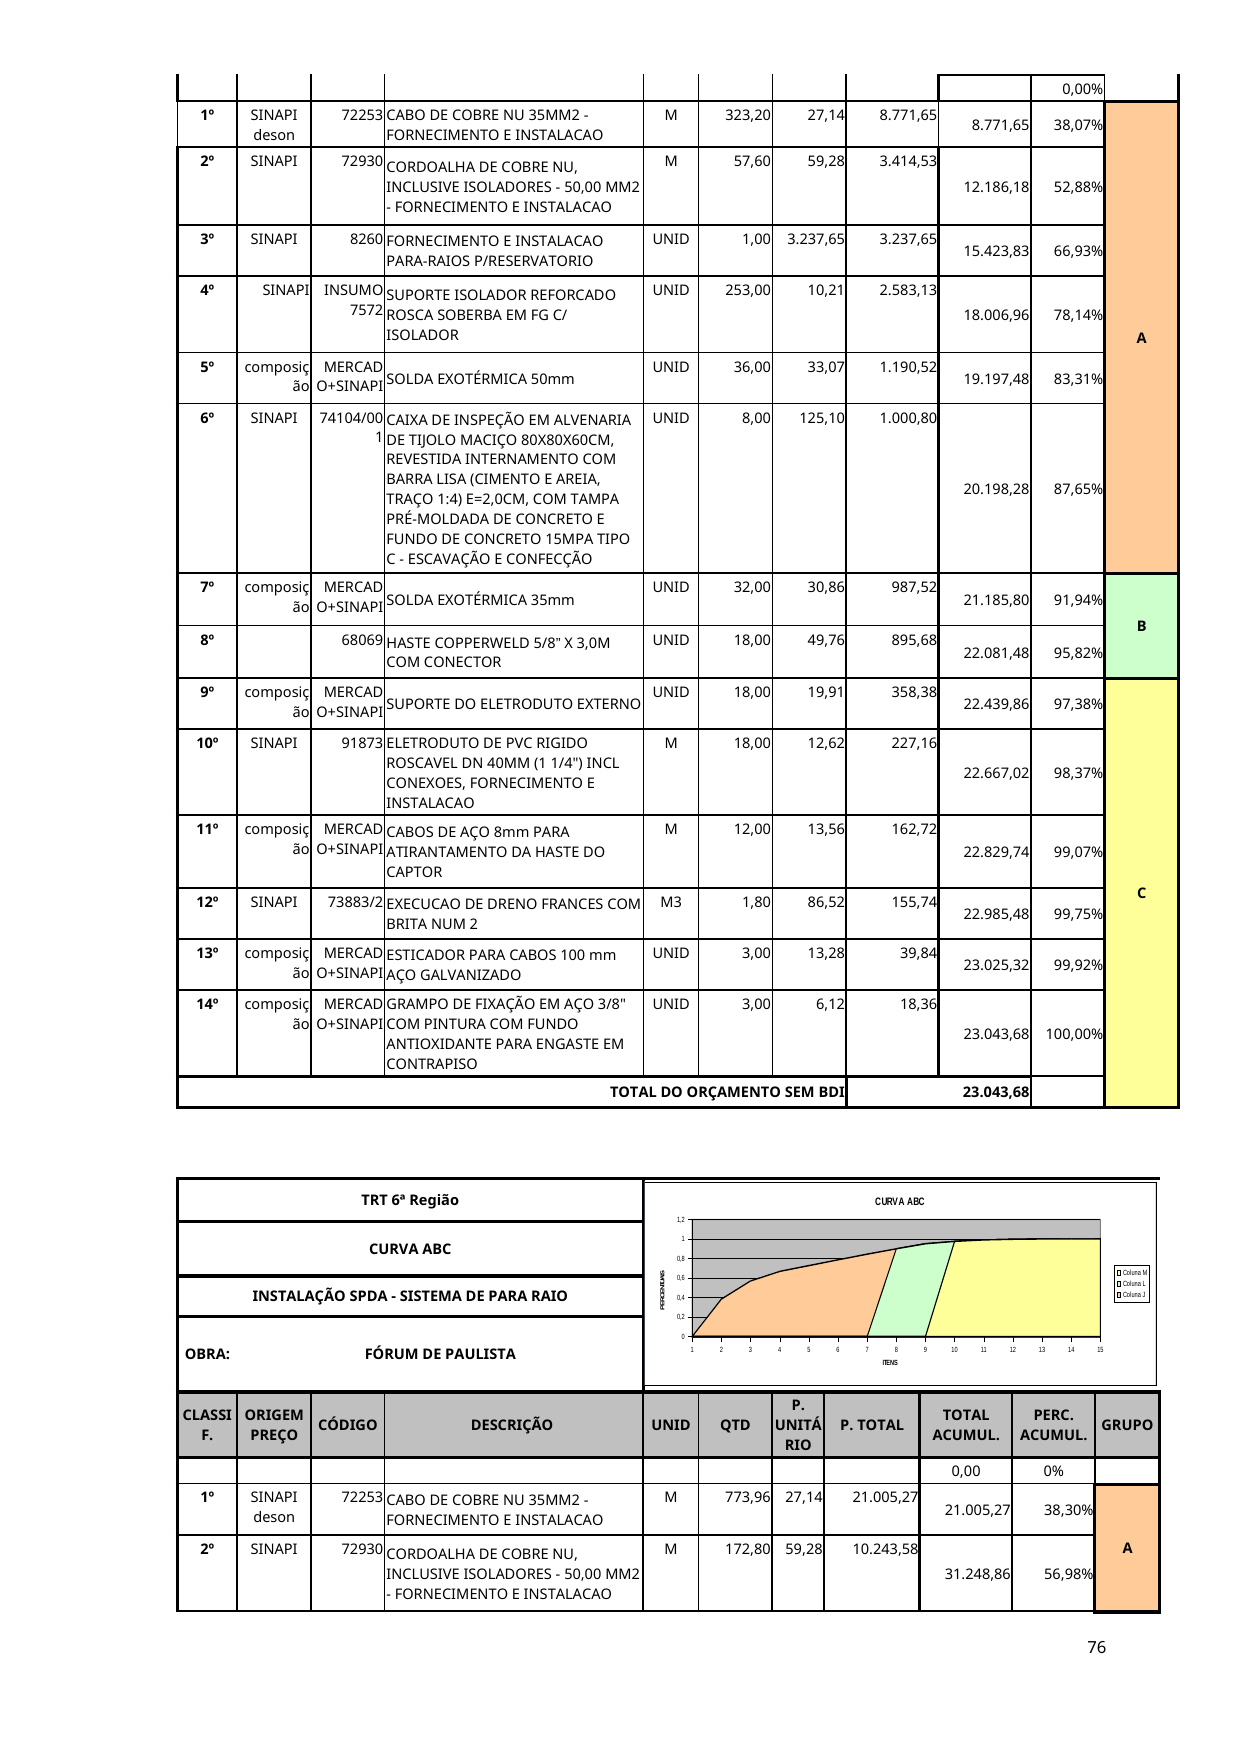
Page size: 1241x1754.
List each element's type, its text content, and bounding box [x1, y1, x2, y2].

table_cell MERCADO+SINAPI [312, 816, 384, 887]
table_cell 22.439,86 [940, 679, 1030, 728]
table_cell 19,91 [773, 679, 845, 728]
table_cell CABO DE COBRE NU 35MM2 - FORNECIMENTO E INSTALACAO [385, 1484, 642, 1534]
table_cell 18,36 [847, 991, 937, 1075]
table_cell 0,00% [1032, 76, 1104, 100]
table_cell MERCADO+SINAPI [312, 940, 384, 989]
table_cell 1.000,80 [847, 404, 937, 572]
table_cell [312, 1459, 384, 1482]
table_cell [385, 1459, 642, 1482]
table_cell GRUPO [1096, 1394, 1158, 1456]
table_cell 1º [178, 102, 236, 146]
table_cell 12º [179, 889, 236, 938]
table_cell 987,52 [847, 574, 937, 624]
table_cell [699, 1459, 771, 1482]
table_cell 0,00 [921, 1459, 1011, 1482]
table_cell 9º [179, 679, 236, 728]
table_cell 10.243,58 [825, 1536, 918, 1610]
table_cell CABOS DE AÇO 8mm PARA ATIRANTAMENTO DA HASTE DO CAPTOR [385, 816, 643, 887]
table_header TRT 6ª Região [179, 1180, 642, 1220]
table_cell PERC. ACUMUL. [1013, 1394, 1094, 1456]
table_cell INSTALAÇÃO SPDA - SISTEMA DE PARA RAIO [179, 1278, 642, 1314]
table_cell 38,07% [1032, 102, 1103, 146]
table_cell 13º [179, 940, 236, 989]
table_cell SINAPI [238, 404, 310, 572]
table_cell 6º [179, 404, 236, 572]
table_cell UNID [644, 404, 698, 572]
table_cell ELETRODUTO DE PVC RIGIDO ROSCAVEL DN 40MM (1 1/4") INCL CONEXOES, FORNECIMENTO E INSTALACAO [385, 730, 643, 814]
table_cell 59,28 [773, 1536, 823, 1610]
table_cell 66,93% [1032, 226, 1103, 275]
table_cell [1105, 74, 1177, 100]
table_cell ORIGEM PREÇO [238, 1394, 310, 1456]
table_cell CURVA ABC [179, 1223, 642, 1274]
table_cell 97,38% [1032, 679, 1103, 728]
table_cell 18,00 [699, 730, 772, 814]
table_cell 18,00 [699, 626, 772, 677]
table_cell 773,96 [699, 1484, 771, 1534]
table_cell 91873 [312, 730, 384, 814]
table_cell CLASSIF. [179, 1394, 236, 1456]
table_cell SINAPI [238, 889, 310, 938]
table_cell UNID [644, 226, 698, 275]
table_cell [644, 74, 698, 100]
table_cell 23.043,68 [848, 1078, 1030, 1106]
table_cell 172,80 [699, 1536, 771, 1610]
table_cell 12,62 [773, 730, 845, 814]
table_cell [385, 74, 643, 100]
table_cell [238, 626, 310, 677]
table_cell 72253 [312, 1484, 384, 1534]
table_cell SUPORTE DO ELETRODUTO EXTERNO [385, 679, 643, 728]
table_cell SOLDA EXOTÉRMICA 35mm [385, 574, 643, 624]
table_cell UNID [644, 679, 698, 728]
table_cell 57,60 [699, 148, 772, 224]
table_cell 20.198,28 [940, 404, 1030, 572]
table_cell [1096, 1459, 1158, 1482]
table_cell SINAPI deson [238, 102, 310, 146]
table_cell 86,52 [773, 889, 845, 938]
table_cell M [644, 148, 698, 224]
table_cell SINAPI [238, 148, 310, 224]
table_cell 72930 [312, 148, 384, 224]
table_cell 52,88% [1032, 148, 1103, 224]
table_cell composição [238, 816, 310, 887]
table_cell composição [238, 991, 310, 1075]
table_cell 21.005,27 [825, 1484, 918, 1534]
table_cell M [644, 816, 698, 887]
table_cell 8.771,65 [939, 102, 1030, 146]
table_cell 49,76 [773, 626, 845, 677]
table_cell [773, 74, 845, 100]
table_cell SINAPI [238, 730, 310, 814]
table_cell CORDOALHA DE COBRE NU, INCLUSIVE ISOLADORES - 50,00 MM2 - FORNECIMENTO E INSTALACAO [385, 1536, 642, 1610]
table_cell EXECUCAO DE DRENO FRANCES COM BRITA NUM 2 [385, 889, 643, 938]
table_cell 13,56 [773, 816, 845, 887]
table_cell C [1106, 680, 1177, 1106]
table_cell 99,07% [1032, 816, 1103, 887]
table_cell 39,84 [847, 940, 937, 989]
table_cell 12.186,18 [940, 148, 1030, 224]
table_cell MERCADO+SINAPI [312, 679, 384, 728]
table_cell UNID [644, 991, 698, 1075]
table_cell UNID [644, 353, 698, 403]
table_cell M [644, 1484, 698, 1534]
table_cell GRAMPO DE FIXAÇÃO EM AÇO 3/8" COM PINTURA COM FUNDO ANTIOXIDANTE PARA ENGASTE EM CONTRAPISO [385, 991, 643, 1075]
table_cell 1.190,52 [847, 353, 937, 403]
table_cell M [644, 102, 698, 146]
table_cell 38,30% [1013, 1484, 1093, 1534]
table_cell 83,31% [1032, 353, 1103, 403]
table_cell CORDOALHA DE COBRE NU, INCLUSIVE ISOLADORES - 50,00 MM2 - FORNECIMENTO E INSTALACAO [385, 148, 643, 224]
table_cell M [644, 1536, 698, 1610]
table_cell composição [238, 574, 310, 624]
table_cell 1º [179, 1484, 236, 1534]
table_cell 227,16 [847, 730, 937, 814]
table_cell [312, 74, 384, 100]
table_cell [238, 1459, 310, 1482]
table_cell 8,00 [699, 404, 772, 572]
table_cell INSUMO 7572 [312, 277, 384, 352]
table_cell FÓRUM DE PAULISTA [237, 1318, 642, 1390]
table_cell OBRA: [179, 1318, 237, 1390]
table_cell composição [238, 679, 310, 728]
table_cell 32,00 [699, 574, 772, 624]
table_cell SOLDA EXOTÉRMICA 50mm [385, 353, 643, 403]
table_cell UNID [644, 277, 698, 352]
table_cell FORNECIMENTO E INSTALACAO PARA-RAIOS P/RESERVATORIO [385, 226, 643, 275]
table_cell 15.423,83 [940, 226, 1030, 275]
table_cell 125,10 [773, 404, 845, 572]
table_cell 87,65% [1032, 404, 1103, 572]
table_cell 59,28 [773, 148, 845, 224]
table_cell B [1106, 575, 1177, 677]
table_header [645, 1180, 1160, 1390]
table_cell 13,28 [773, 940, 845, 989]
table_cell 91,94% [1032, 574, 1103, 624]
table_cell 2º [179, 1536, 236, 1610]
table_cell 23.025,32 [940, 940, 1030, 989]
table_cell 8.771,65 [847, 102, 938, 146]
table_cell 2º [179, 148, 236, 224]
table_cell 100,00% [1032, 991, 1103, 1075]
table_cell 11º [179, 816, 236, 887]
table_cell SINAPI [238, 1536, 310, 1610]
table_cell 31.248,86 [921, 1536, 1011, 1610]
table_cell A [1106, 103, 1177, 572]
table_cell [699, 74, 772, 100]
table_cell 98,37% [1032, 730, 1103, 814]
table_cell UNID [644, 574, 698, 624]
table_cell 3,00 [699, 940, 772, 989]
table_cell UNID [644, 1394, 698, 1456]
table_cell 56,98% [1013, 1536, 1093, 1610]
table_cell 18,00 [699, 679, 772, 728]
table_cell 3º [179, 226, 236, 275]
table_cell M [644, 730, 698, 814]
table_cell [238, 74, 310, 100]
table_cell TOTAL DO ORÇAMENTO SEM BDI [179, 1078, 845, 1106]
table_cell 68069 [312, 626, 384, 677]
table_cell 5º [179, 353, 236, 403]
table_cell 27,14 [773, 1484, 823, 1534]
table_cell 19.197,48 [940, 353, 1030, 403]
table_cell 99,75% [1032, 889, 1103, 938]
table_cell CÓDIGO [312, 1394, 384, 1456]
table_cell [825, 1459, 918, 1482]
table_cell 10,21 [773, 277, 845, 352]
table_cell UNID [644, 626, 698, 677]
table_cell HASTE COPPERWELD 5/8” X 3,0M COM CONECTOR [385, 626, 643, 677]
table_cell 21.185,80 [940, 574, 1030, 624]
table_cell [179, 1459, 236, 1482]
table_cell 74104/001 [312, 404, 384, 572]
table_cell [847, 74, 937, 100]
table_cell A [1096, 1486, 1158, 1610]
table_cell 3,00 [699, 991, 772, 1075]
table_cell 22.829,74 [940, 816, 1030, 887]
table_cell 3.237,65 [773, 226, 845, 275]
table_cell 162,72 [847, 816, 937, 887]
table_cell 23.043,68 [940, 991, 1030, 1075]
table_cell [940, 76, 1030, 100]
table_cell 72930 [312, 1536, 384, 1610]
table_cell [179, 74, 236, 100]
table_cell 3.237,65 [847, 226, 937, 275]
table_cell 1,00 [699, 226, 772, 275]
table_cell 155,74 [847, 889, 937, 938]
table_cell 72253 [312, 102, 384, 146]
table_cell 895,68 [847, 626, 937, 677]
table_cell 99,92% [1032, 940, 1103, 989]
table_cell TOTAL ACUMUL. [921, 1394, 1011, 1456]
table_cell 18.006,96 [940, 277, 1030, 352]
table_cell 95,82% [1032, 626, 1103, 677]
table_cell MERCADO+SINAPI [312, 574, 384, 624]
table_cell 14º [179, 991, 236, 1075]
table_cell 2.583,13 [847, 277, 937, 352]
table_cell composição [238, 940, 310, 989]
table_cell 12,00 [699, 816, 772, 887]
table_cell 323,20 [699, 102, 772, 146]
table_cell 253,00 [699, 277, 772, 352]
table_cell CAIXA DE INSPEÇÃO EM ALVENARIA DE TIJOLO MACIÇO 80X80X60CM, REVESTIDA INTERNAMENTO COM BARRA LISA (CIMENTO E AREIA, TRAÇO 1:4) E=2,0CM, COM TAMPA PRÉ-MOLDADA DE CONCRETO E FUNDO DE CONCRETO 15MPA TIPO C - ESCAVAÇÃO E CONFECÇÃO [385, 404, 643, 572]
table_cell 22.081,48 [940, 626, 1030, 677]
table_cell 7º [179, 574, 236, 624]
table_cell 22.985,48 [940, 889, 1030, 938]
table_cell composição [238, 353, 310, 403]
table_cell 22.667,02 [940, 730, 1030, 814]
table_cell 8º [179, 626, 236, 677]
table_cell QTD [699, 1394, 771, 1456]
table_cell 10º [179, 730, 236, 814]
table_cell 1,80 [699, 889, 772, 938]
table_cell M3 [644, 889, 698, 938]
table_cell MERCADO+SINAPI [312, 353, 384, 403]
table_cell SINAPI [238, 226, 310, 275]
table_cell 0% [1013, 1459, 1094, 1482]
table_cell 358,38 [847, 679, 937, 728]
table_cell DESCRIÇÃO [385, 1394, 642, 1456]
table_cell UNID [644, 940, 698, 989]
table_cell [773, 1459, 823, 1482]
table_cell SUPORTE ISOLADOR REFORCADO ROSCA SOBERBA EM FG C/ ISOLADOR [385, 277, 643, 352]
table_cell [644, 1459, 698, 1482]
table_cell [1032, 1077, 1103, 1106]
table_cell 73883/2 [312, 889, 384, 938]
table_cell 30,86 [773, 574, 845, 624]
table_cell 3.414,53 [847, 148, 937, 224]
table_cell CABO DE COBRE NU 35MM2 - FORNECIMENTO E INSTALACAO [385, 102, 643, 146]
table_cell SINAPI [238, 277, 310, 352]
table_cell 78,14% [1032, 277, 1103, 352]
table_cell 8260 [312, 226, 384, 275]
table_cell SINAPI deson [238, 1484, 310, 1534]
table_cell 36,00 [699, 353, 772, 403]
table_cell 33,07 [773, 353, 845, 403]
table_cell P. UNITÁRIO [773, 1394, 823, 1456]
table_cell MERCADO+SINAPI [312, 991, 384, 1075]
table_cell 27,14 [773, 102, 845, 146]
table_cell 6,12 [773, 991, 845, 1075]
table_cell P. TOTAL [825, 1394, 918, 1456]
table_cell ESTICADOR PARA CABOS 100 mm AÇO GALVANIZADO [385, 940, 643, 989]
table_cell 21.005,27 [921, 1484, 1011, 1534]
table_cell 4º [179, 277, 236, 352]
